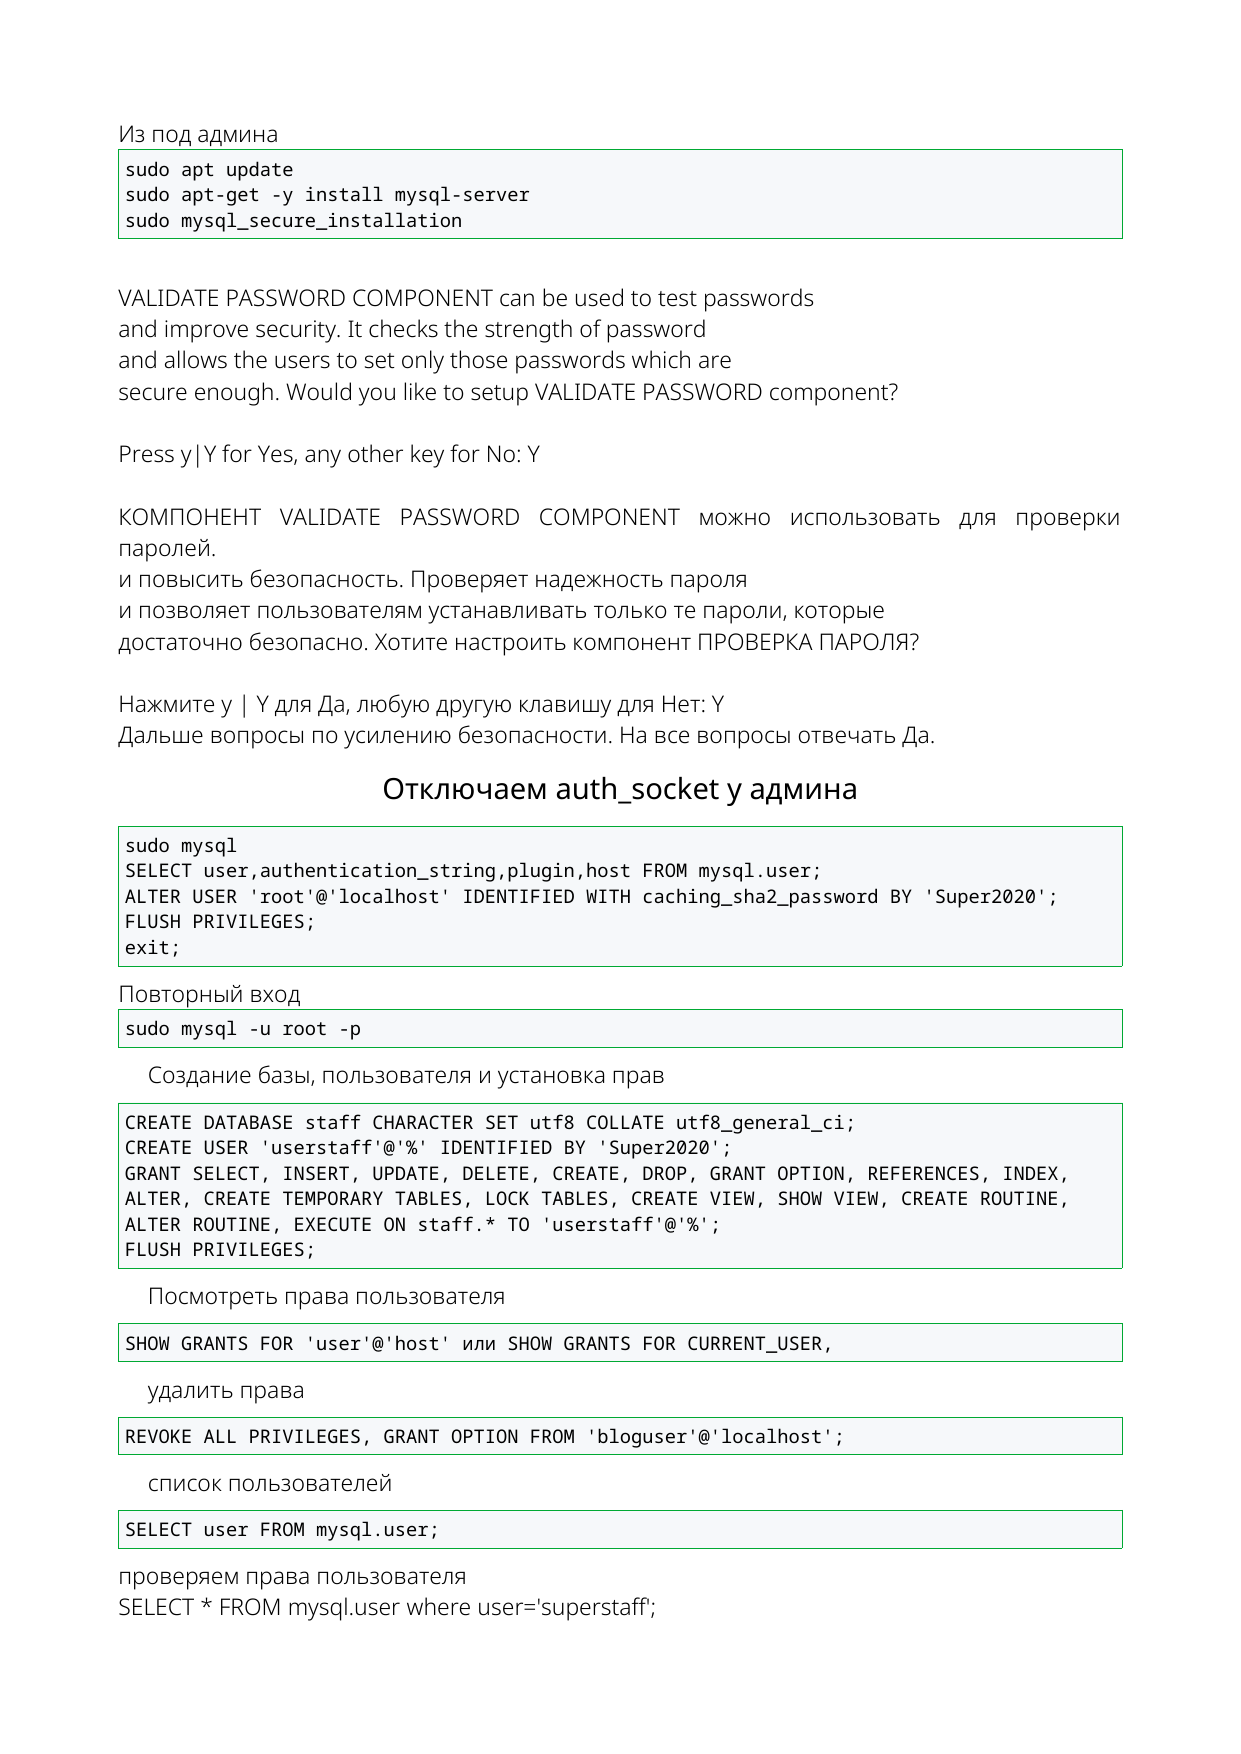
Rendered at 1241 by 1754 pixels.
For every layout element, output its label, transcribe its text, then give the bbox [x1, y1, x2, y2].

text SELECT user,authentication_string,plugin,host FROM mysql.user; [119, 851, 1122, 877]
text sudo mysql_secure_installation [119, 200, 1122, 238]
text достаточно безопасно. Хотите настроить компонент ПРОВЕРКА ПАРОЛЯ? [118, 626, 1122, 657]
text and improve security. It checks the strength of password [118, 313, 1122, 344]
text CREATE USER 'userstaff'@'%' IDENTIFIED BY 'Super2020'; [119, 1128, 1122, 1153]
text SELECT * FROM mysql.user where user='superstaff'; [118, 1591, 1122, 1622]
text удалить права [118, 1373, 1122, 1405]
text Повторный вход [118, 978, 1122, 1009]
text secure enough. Would you like to setup VALIDATE PASSWORD component? [118, 376, 1122, 407]
text Создание базы, пользователя и установка прав [118, 1059, 1122, 1091]
text Press y|Y for Yes, any other key for No: Y [118, 438, 1122, 469]
text Из под админа [118, 118, 1122, 149]
text sudo mysql -u root -p [119, 1010, 1122, 1047]
text SELECT user FROM mysql.user; [119, 1511, 1122, 1548]
text VALIDATE PASSWORD COMPONENT can be used to test passwords [118, 282, 1122, 313]
text and allows the users to set only those passwords which are [118, 344, 1122, 376]
text exit; [119, 928, 1122, 966]
text FLUSH PRIVILEGES; [119, 1230, 1122, 1268]
text и позволяет пользователям устанавливать только те пароли, которые [118, 594, 1122, 626]
text REVOKE ALL PRIVILEGES, GRANT OPTION FROM 'bloguser'@'localhost'; [119, 1418, 1122, 1454]
text и повысить безопасность. Проверяет надежность пароля [118, 563, 1122, 594]
text FLUSH PRIVILEGES; [119, 902, 1122, 928]
text Нажмите y | Y для Да, любую другую клавишу для Нет: Y [118, 688, 1122, 719]
text ALTER USER 'root'@'localhost' IDENTIFIED WITH caching_sha2_password BY 'Super2020'; [119, 877, 1122, 902]
text Дальше вопросы по усилению безопасности. На все вопросы отвечать Да. [118, 719, 1122, 751]
text проверяем права пользователя [118, 1560, 1122, 1591]
text sudo mysql [119, 827, 1122, 851]
text sudo apt update [119, 150, 1122, 175]
text КОМПОНЕНТ VALIDATE PASSWORD COMPONENT можно использовать для проверки паролей. [118, 501, 1122, 563]
text SHOW GRANTS FOR 'user'@'host' или SHOW GRANTS FOR CURRENT_USER, [119, 1324, 1122, 1361]
text список пользователей [118, 1467, 1122, 1498]
text sudo apt-get -y install mysql-server [119, 175, 1122, 200]
text Посмотреть права пользователя [118, 1280, 1122, 1312]
subtitle Отключаем auth_socket у админа [118, 768, 1122, 808]
text CREATE DATABASE staff CHARACTER SET utf8 COLLATE utf8_general_ci; [119, 1104, 1122, 1128]
text GRANT SELECT, INSERT, UPDATE, DELETE, CREATE, DROP, GRANT OPTION, REFERENCES, INDEX, ALTER, CREATE TEMPORARY TABLES, LOCK TABLES, CREATE VIEW, SHOW VIEW, CREATE ROUTINE, ALTER ROUTINE, EXECUTE ON staff.* TO 'userstaff'@'%'; [119, 1153, 1122, 1230]
